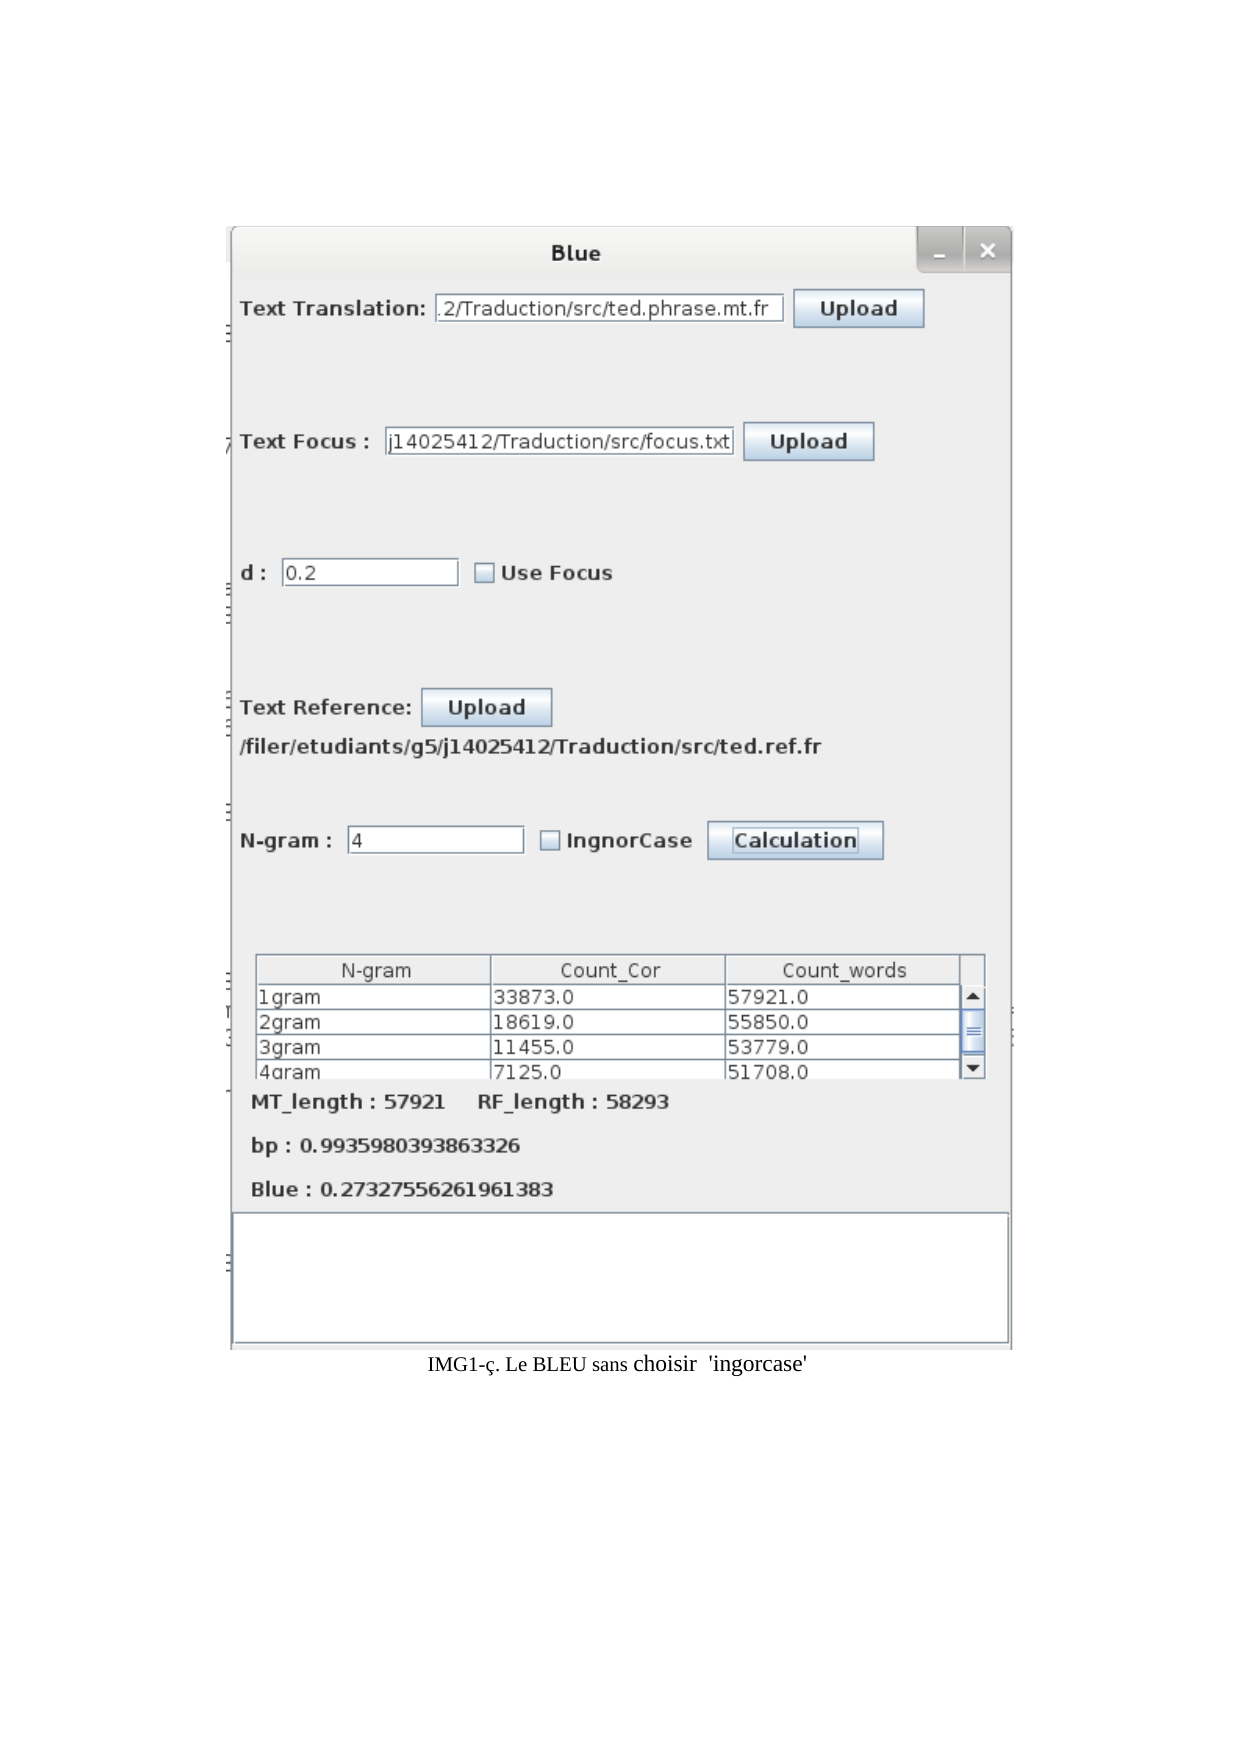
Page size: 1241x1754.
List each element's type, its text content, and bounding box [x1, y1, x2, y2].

picture [226, 226, 1014, 1350]
text IMG1-ç. Le BLEU sans choisir 'ingorcase' [118, 1350, 1122, 1376]
